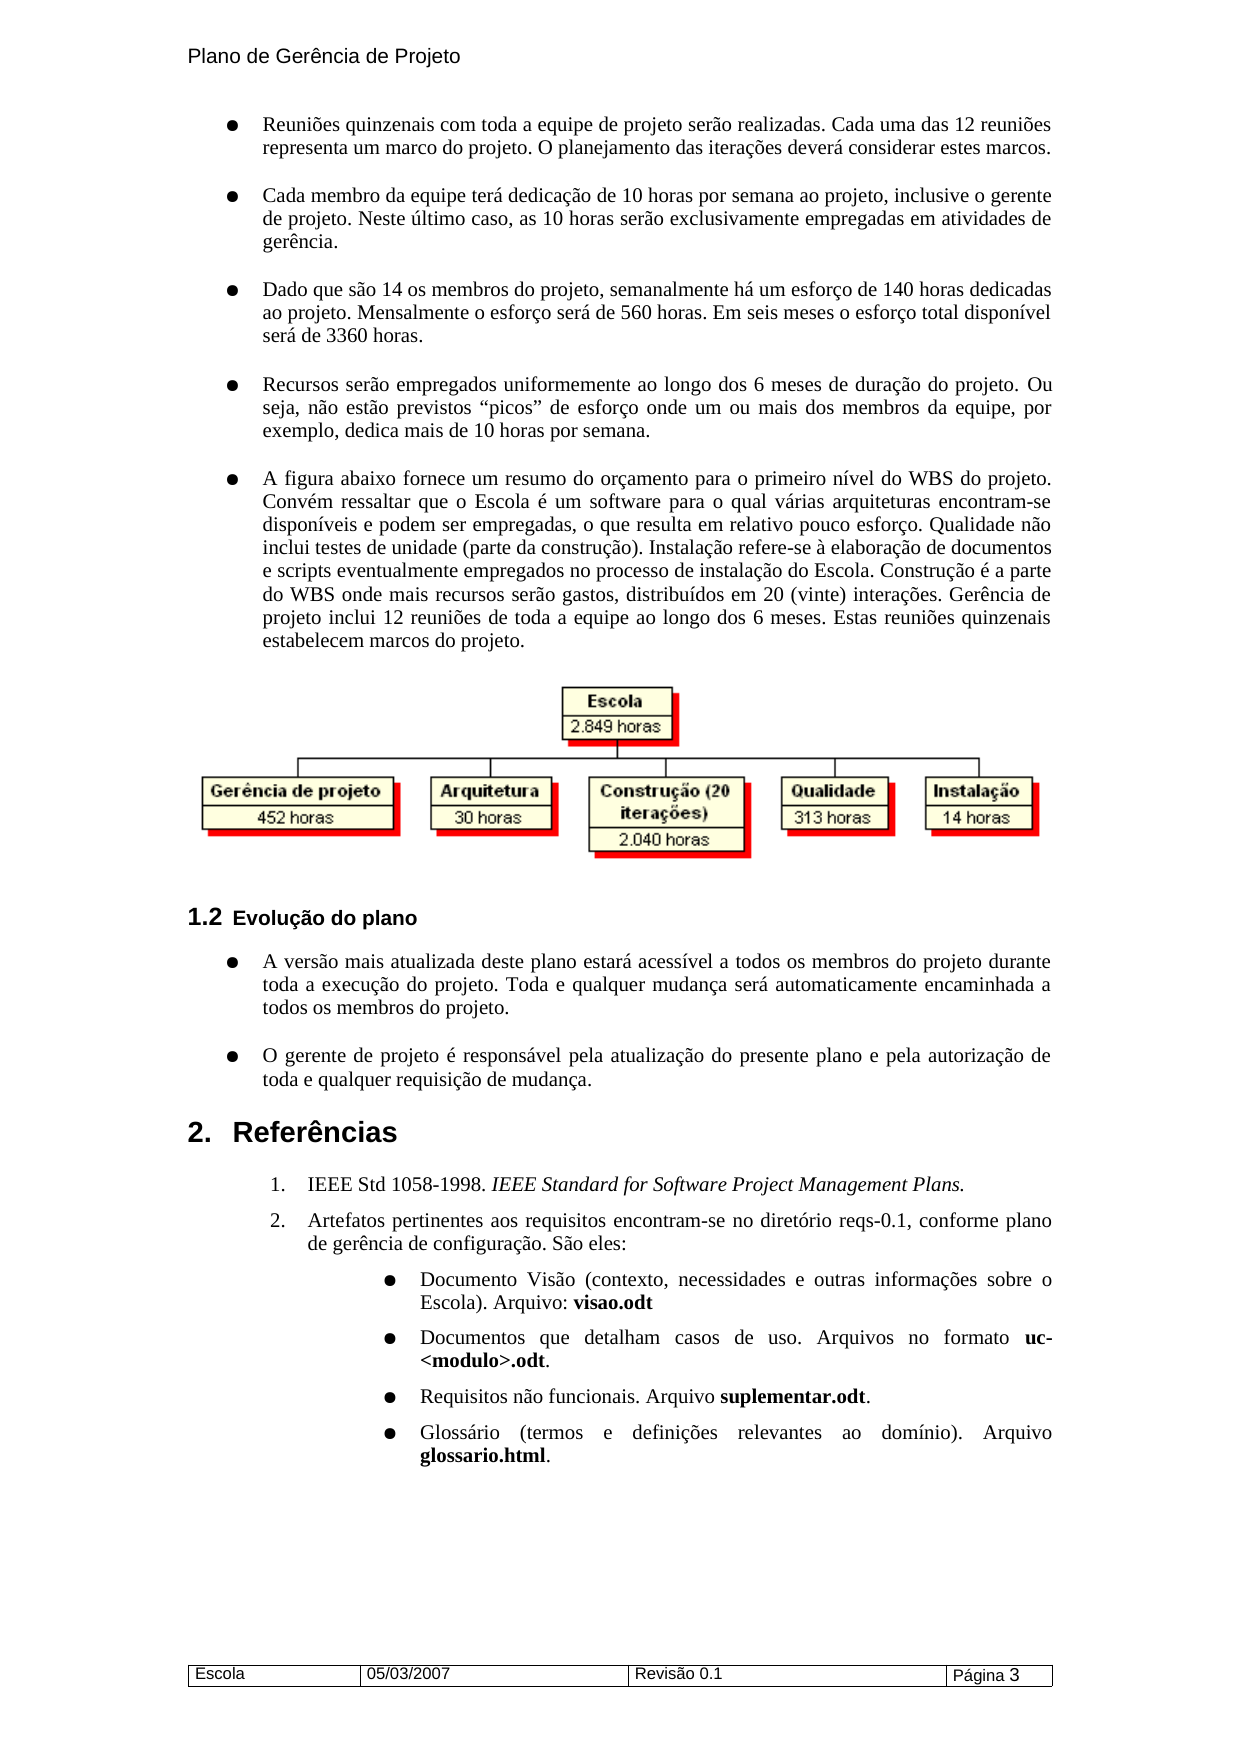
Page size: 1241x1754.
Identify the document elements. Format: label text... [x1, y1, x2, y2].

list Glossário (termos e definições relevantes ao domínio). Arquivo glossario.html. [382, 1421, 1053, 1467]
subtitle Referências [187, 1116, 1053, 1148]
list Documentos que detalham casos de uso. Arquivos no formato uc-<modulo>.odt. [382, 1326, 1053, 1372]
list Cada membro da equipe terá dedicação de 10 horas por semana ao projeto, inclusive o gerente de projeto. Neste último caso, as 10 horas serão exclusivamente empregadas em atividades de gerência. [225, 184, 1053, 253]
list Artefatos pertinentes aos requisitos encontram-se no diretório reqs-0.1, conforme plano de gerência de configuração. São eles: [270, 1209, 1053, 1255]
list Requisitos não funcionais. Arquivo suplementar.odt. [382, 1385, 1053, 1408]
list A versão mais atualizada deste plano estará acessível a todos os membros do projeto durante toda a execução do projeto. Toda e qualquer mudança será automaticamente encaminhada a todos os membros do projeto. [225, 950, 1053, 1019]
list O gerente de projeto é responsável pela atualização do presente plano e pela autorização de toda e qualquer requisição de mudança. [225, 1044, 1053, 1091]
list Reuniões quinzenais com toda a equipe de projeto serão realizadas. Cada uma das 12 reuniões representa um marco do projeto. O planejamento das iterações deverá considerar estes marcos. [225, 112, 1053, 159]
list IEEE Std 1058-1998. IEEE Standard for Software Project Management Plans. [270, 1173, 1053, 1196]
list Documento Visão (contexto, necessidades e outras informações sobre o Escola). Arquivo: visao.odt [382, 1267, 1053, 1314]
list Recursos serão empregados uniformemente ao longo dos 6 meses de duração do projeto. Ou seja, não estão previstos “picos” de esforço onde um ou mais dos membros da equipe, por exemplo, dedica mais de 10 horas por semana. [225, 372, 1053, 442]
subtitle Evolução do plano [187, 903, 1053, 931]
list Dado que são 14 os membros do projeto, semanalmente há um esforço de 140 horas dedicadas ao projeto. Mensalmente o esforço será de 560 horas. Em seis meses o esforço total disponível será de 3360 horas. [225, 278, 1053, 347]
picture [191, 676, 1049, 868]
list A figura abaixo fornece um resumo do orçamento para o primeiro nível do WBS do projeto. Convém ressaltar que o Escola é um software para o qual várias arquiteturas encontram-se disponíveis e podem ser empregadas, o que resulta em relativo pouco esforço. Qualidade não inclui testes de unidade (parte da construção). Instalação refere-se à elaboração de documentos e scripts eventualmente empregados no processo de instalação do Escola. Construção é a parte do WBS onde mais recursos serão gastos, distribuídos em 20 (vinte) interações. Gerência de projeto inclui 12 reuniões de toda a equipe ao longo dos 6 meses. Estas reuniões quinzenais estabelecem marcos do projeto. [225, 467, 1053, 652]
